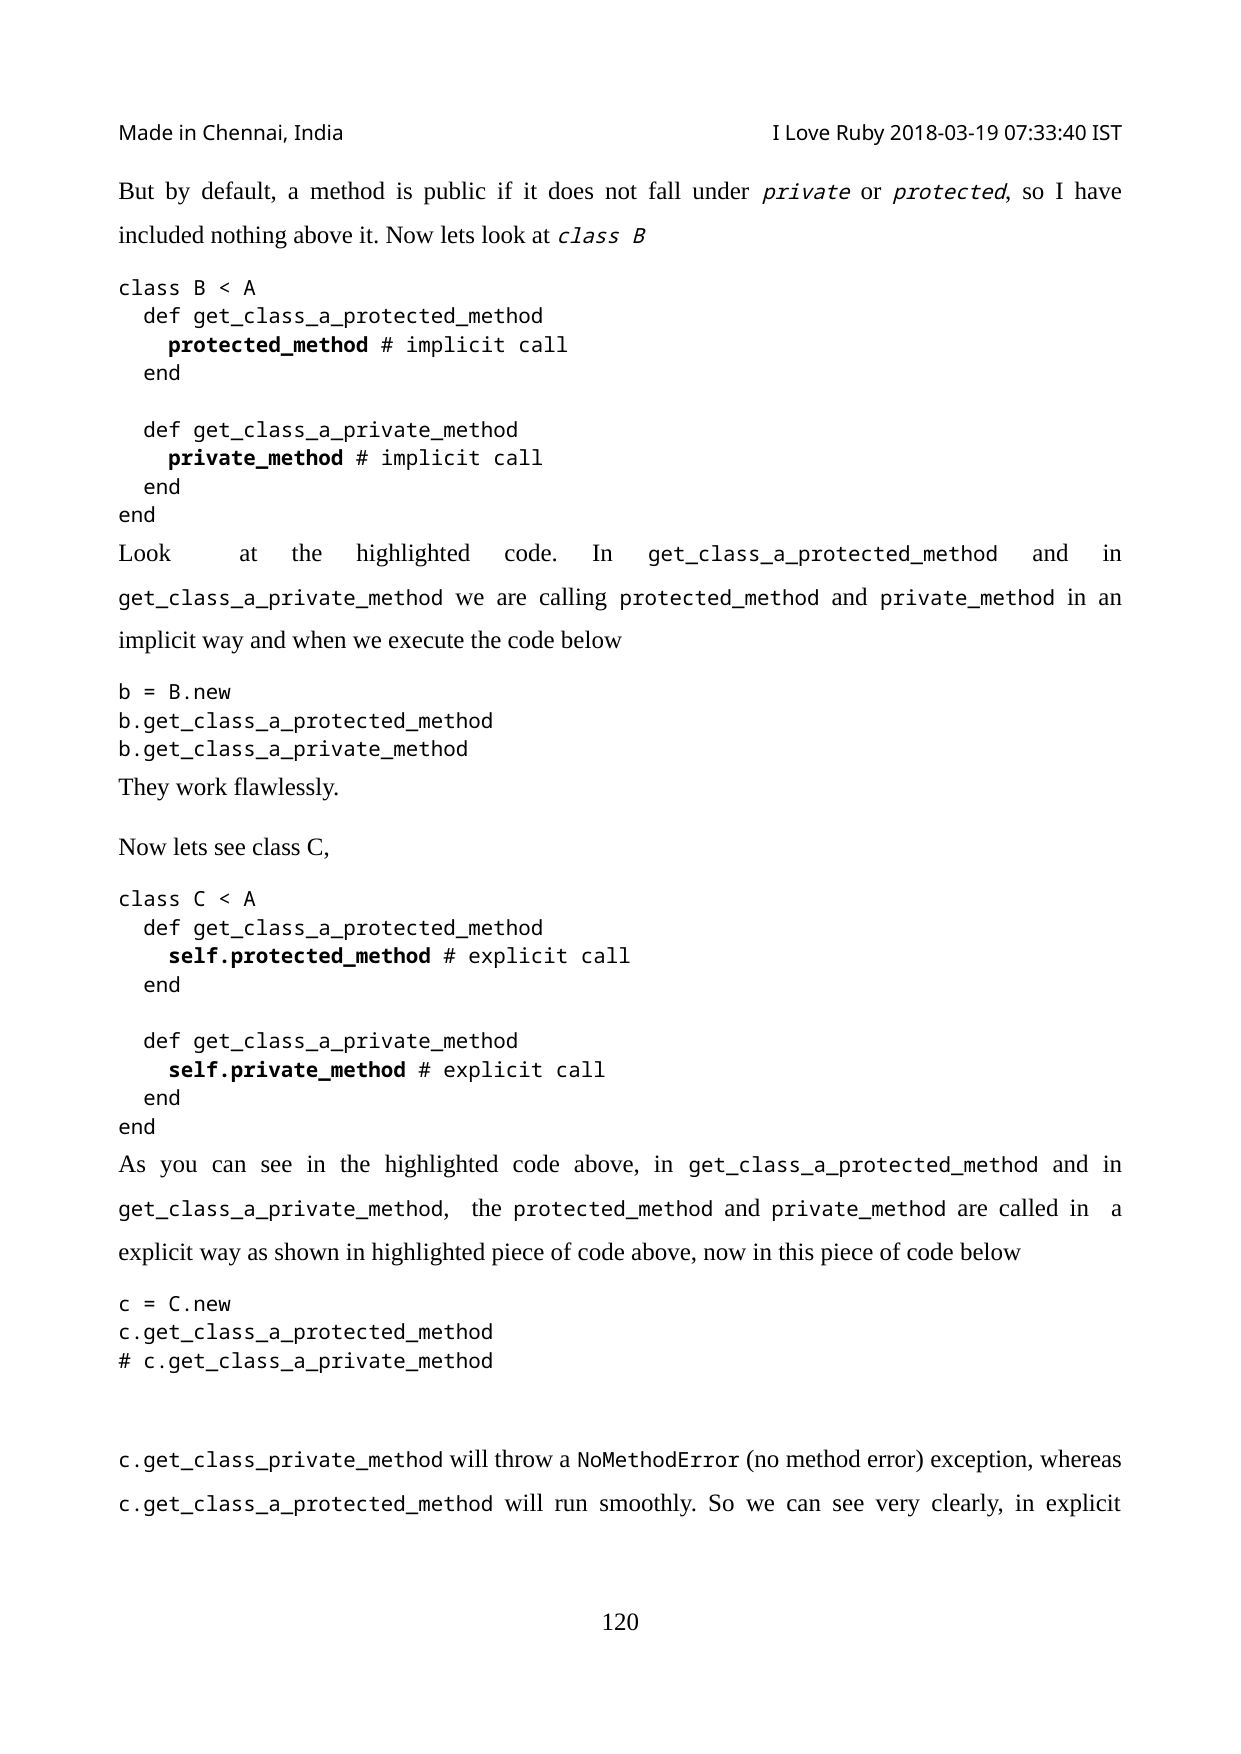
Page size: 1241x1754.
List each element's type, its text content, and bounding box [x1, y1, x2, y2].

text def get_class_a_private_method [118, 415, 1122, 443]
text self.protected_method # explicit call [118, 941, 1122, 970]
text c = C.new [118, 1289, 1122, 1317]
text b = B.new [118, 677, 1122, 706]
text b.get_class_a_protected_method [118, 706, 1122, 734]
text def get_class_a_protected_method [118, 301, 1122, 330]
text b.get_class_a_private_method [118, 734, 1122, 763]
text They work flawlessly. [118, 772, 1122, 800]
text end [118, 472, 1122, 500]
text end [118, 1112, 1122, 1140]
text end [118, 500, 1122, 529]
text end [118, 970, 1122, 998]
text protected_method # implicit call [118, 330, 1122, 358]
text # c.get_class_a_private_method [118, 1346, 1122, 1374]
text Now lets see class C, [118, 832, 1122, 861]
text c.get_class_private_method will throw a NoMethodError (no method error) exception, whereas c.get_class_a_protected_method will run smoothly. So we can see very clearly, in explicit [118, 1444, 1122, 1517]
text end [118, 358, 1122, 387]
text c.get_class_a_protected_method [118, 1317, 1122, 1346]
text As you can see in the highlighted code above, in get_class_a_protected_method and in get_class_a_private_method, the protected_method and private_method are called in a explicit way as shown in highlighted piece of code above, now in this piece of code below [118, 1149, 1122, 1266]
text class C < A [118, 884, 1122, 913]
text def get_class_a_protected_method [118, 913, 1122, 941]
text class B < A [118, 273, 1122, 301]
text private_method # implicit call [118, 443, 1122, 472]
text self.private_method # explicit call [118, 1055, 1122, 1083]
text Look at the highlighted code. In get_class_a_protected_method and in get_class_a_private_method we are calling protected_method and private_method in an implicit way and when we execute the code below [118, 538, 1122, 654]
text But by default, a method is public if it does not fall under private or protected, so I have included nothing above it. Now lets look at class B [118, 176, 1122, 249]
text end [118, 1083, 1122, 1112]
text def get_class_a_private_method [118, 1027, 1122, 1055]
